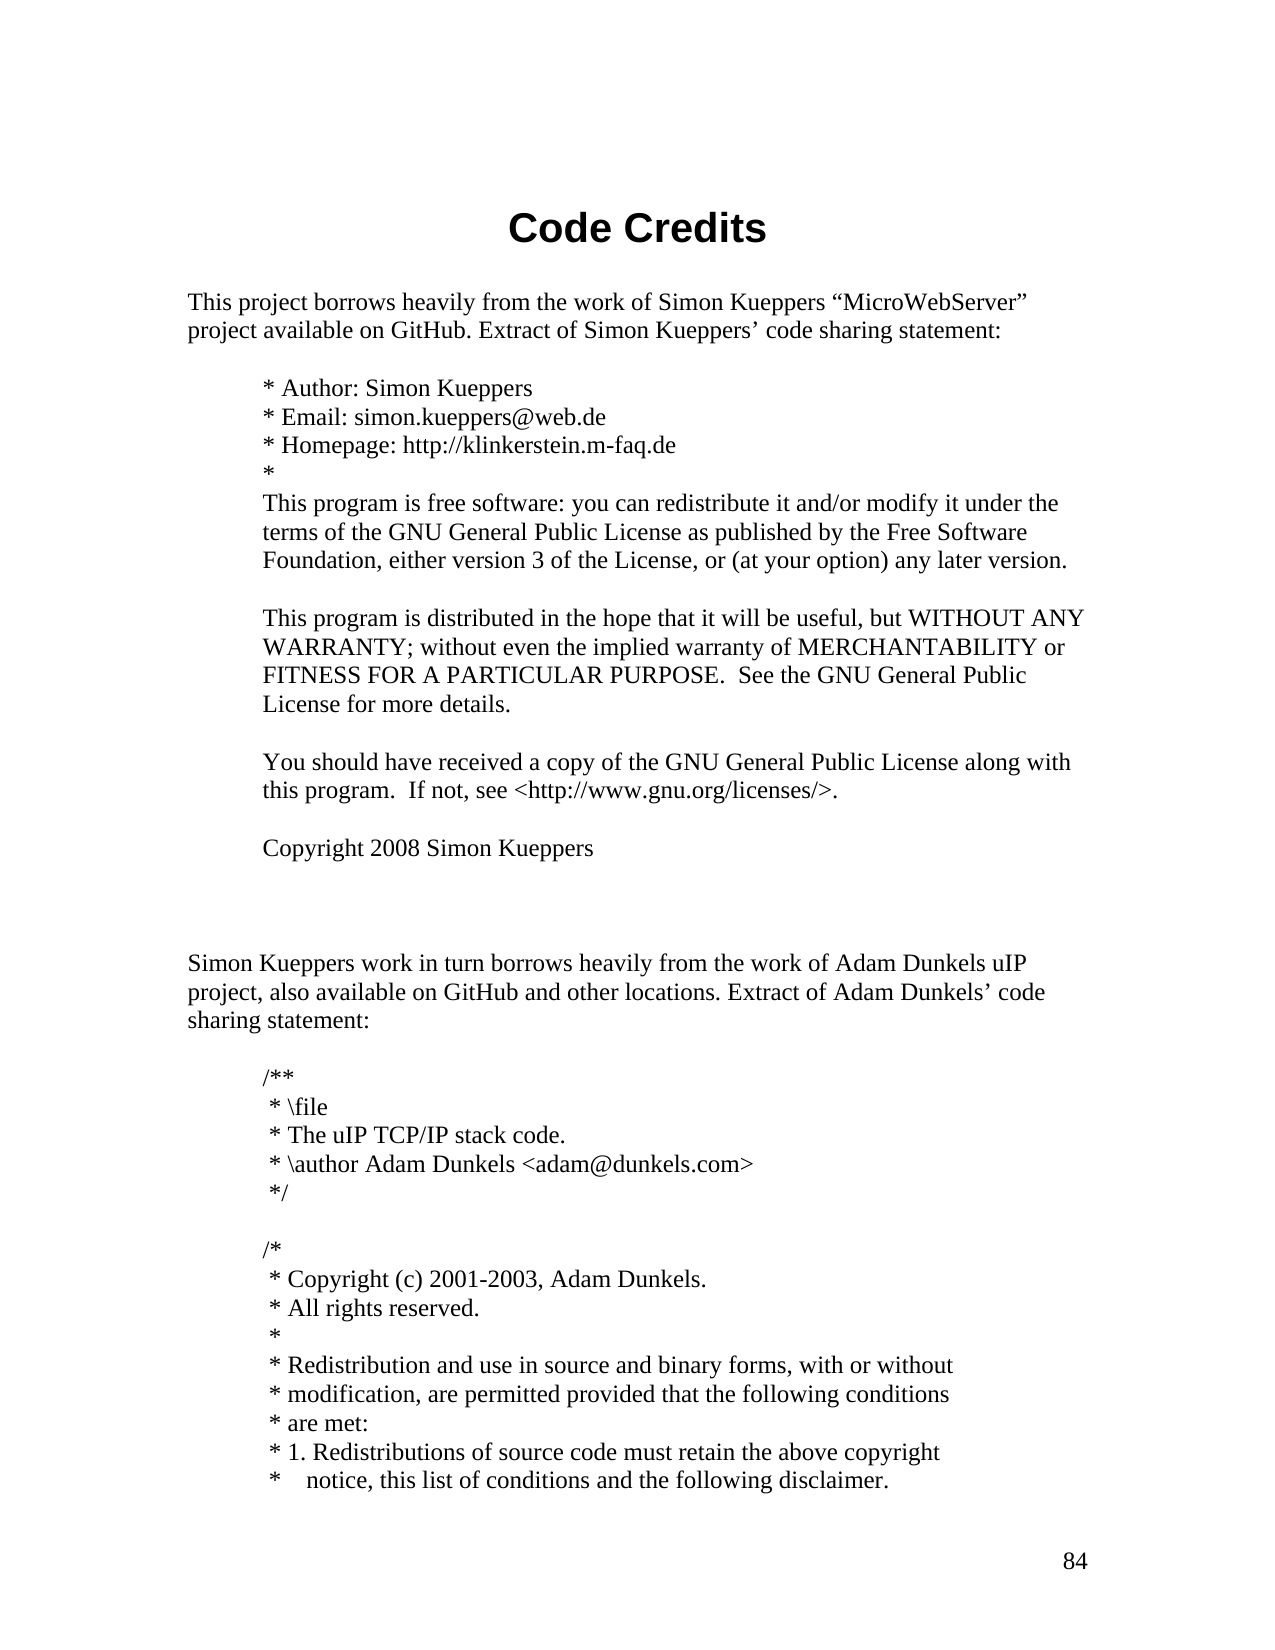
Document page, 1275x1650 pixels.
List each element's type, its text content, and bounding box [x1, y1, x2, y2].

text * [262, 1322, 1087, 1350]
subtitle Code Credits [187, 204, 1087, 252]
text /* [262, 1235, 1087, 1264]
text * modification, are permitted provided that the following conditions [262, 1379, 1087, 1408]
text * All rights reserved. [262, 1293, 1087, 1322]
text * [262, 459, 1087, 488]
text * Copyright (c) 2001-2003, Adam Dunkels. [262, 1264, 1087, 1293]
text * \file [262, 1092, 1087, 1120]
text * Homepage: http://klinkerstein.m-faq.de [262, 430, 1087, 459]
text * \author Adam Dunkels <adam@dunkels.com> [262, 1149, 1087, 1178]
text * 1. Redistributions of source code must retain the above copyright [262, 1437, 1087, 1465]
text You should have received a copy of the GNU General Public License along with this program. If not, see <http://www.gnu.org/licenses/>. [262, 747, 1087, 804]
text * Redistribution and use in source and binary forms, with or without [262, 1350, 1087, 1379]
text This program is free software: you can redistribute it and/or modify it under the terms of the GNU General Public License as published by the Free Software Foundation, either version 3 of the License, or (at your option) any later version. [262, 488, 1087, 574]
text * The uIP TCP/IP stack code. [262, 1120, 1087, 1149]
text */ [262, 1178, 1087, 1207]
text * Email: simon.kueppers@web.de [262, 402, 1087, 430]
text * notice, this list of conditions and the following disclaimer. [262, 1465, 1087, 1494]
text Copyright 2008 Simon Kueppers [262, 833, 1087, 862]
text * Author: Simon Kueppers [262, 373, 1087, 402]
text Simon Kueppers work in turn borrows heavily from the work of Adam Dunkels uIP project, also available on GitHub and other locations. Extract of Adam Dunkels’ code sharing statement: [187, 948, 1087, 1034]
text This project borrows heavily from the work of Simon Kueppers “MicroWebServer” project available on GitHub. Extract of Simon Kueppers’ code sharing statement: [187, 287, 1087, 344]
text /** [262, 1063, 1087, 1092]
text This program is distributed in the hope that it will be useful, but WITHOUT ANY WARRANTY; without even the implied warranty of MERCHANTABILITY or FITNESS FOR A PARTICULAR PURPOSE. See the GNU General Public License for more details. [262, 603, 1087, 718]
text * are met: [262, 1408, 1087, 1437]
